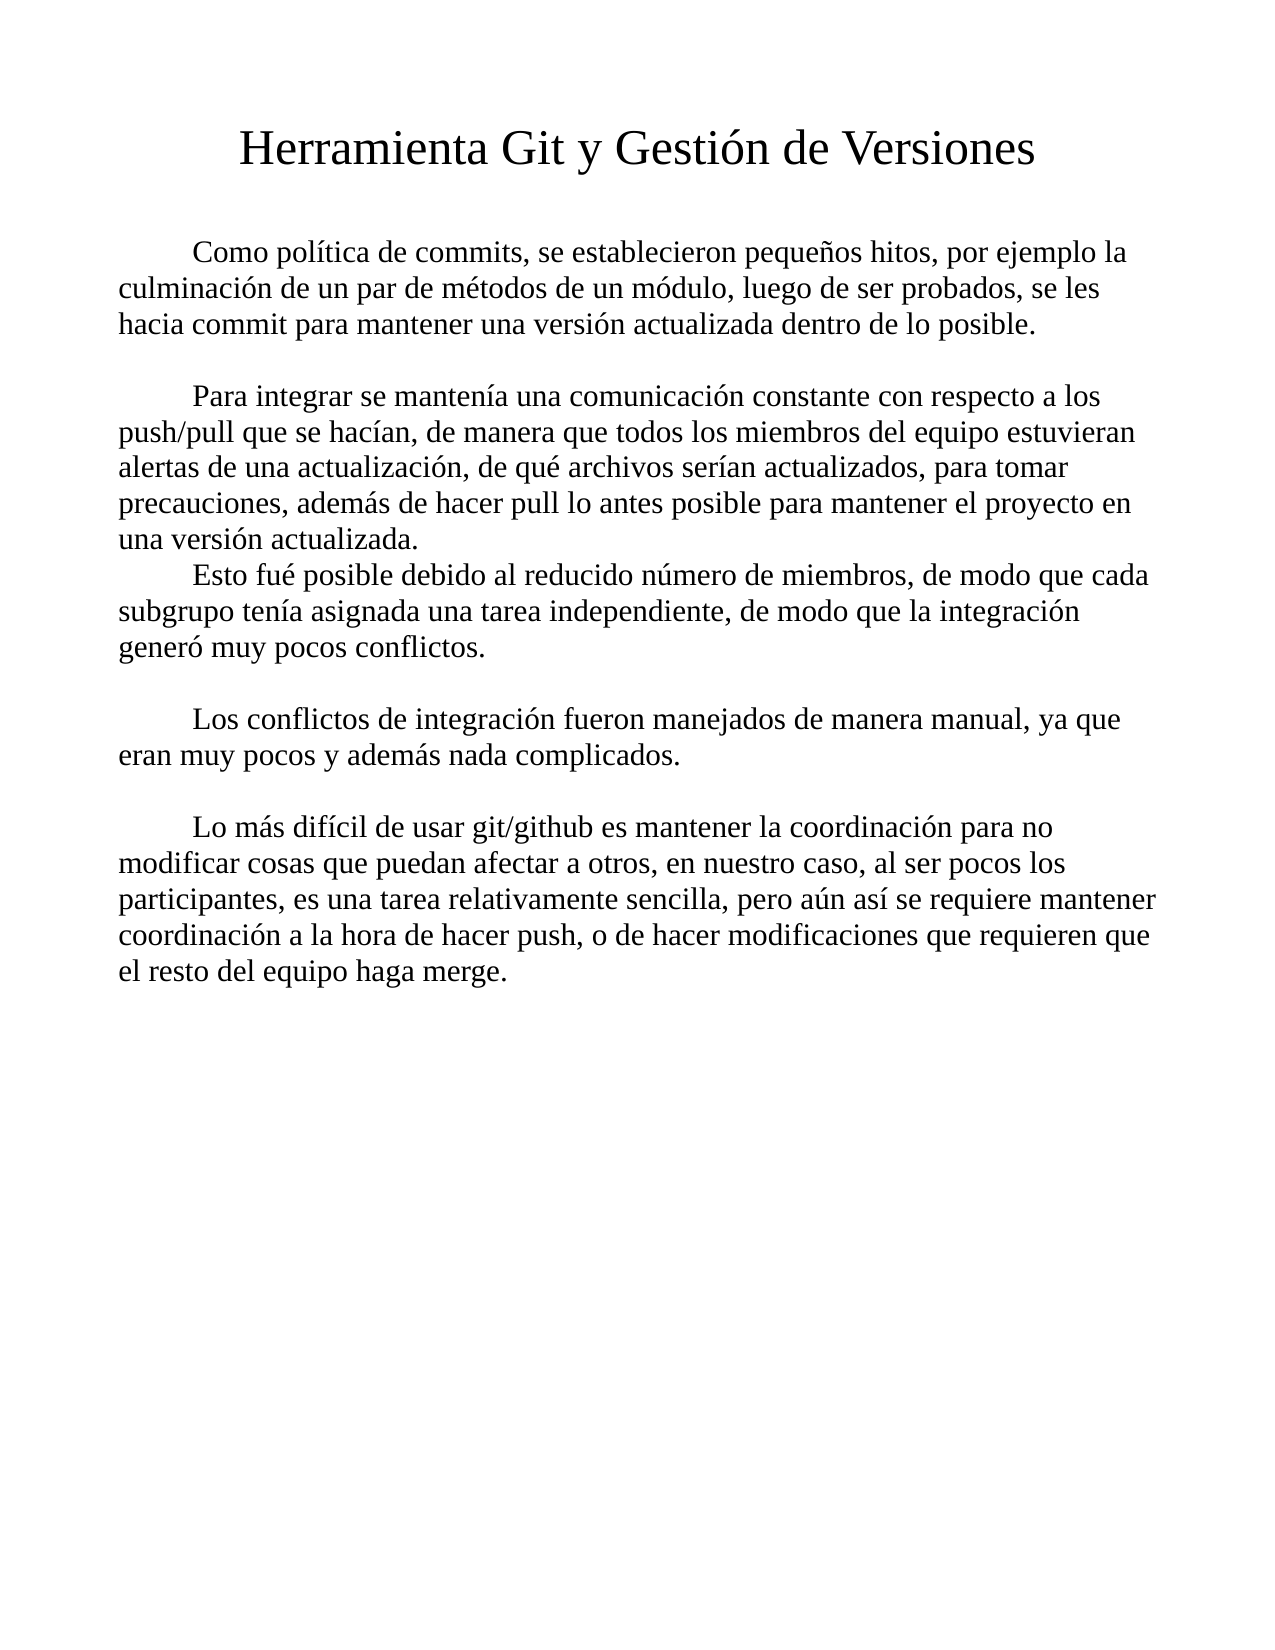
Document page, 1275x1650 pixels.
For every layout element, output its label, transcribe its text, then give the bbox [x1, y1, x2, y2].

text Herramienta Git y Gestión de Versiones [118, 118, 1157, 176]
text Los conflictos de integración fueron manejados de manera manual, ya que eran muy pocos y además nada complicados. [118, 700, 1157, 772]
text Como política de commits, se establecieron pequeños hitos, por ejemplo la culminación de un par de métodos de un módulo, luego de ser probados, se les hacia commit para mantener una versión actualizada dentro de lo posible. [118, 233, 1157, 341]
text Esto fué posible debido al reducido número de miembros, de modo que cada subgrupo tenía asignada una tarea independiente, de modo que la integración generó muy pocos conflictos. [118, 557, 1157, 664]
text Para integrar se mantenía una comunicación constante con respecto a los push/pull que se hacían, de manera que todos los miembros del equipo estuvieran alertas de una actualización, de qué archivos serían actualizados, para tomar precauciones, además de hacer pull lo antes posible para mantener el proyecto en una versión actualizada. [118, 377, 1157, 557]
text Lo más difícil de usar git/github es mantener la coordinación para no modificar cosas que puedan afectar a otros, en nuestro caso, al ser pocos los participantes, es una tarea relativamente sencilla, pero aún así se requiere mantener coordinación a la hora de hacer push, o de hacer modificaciones que requieren que el resto del equipo haga merge. [118, 808, 1157, 988]
